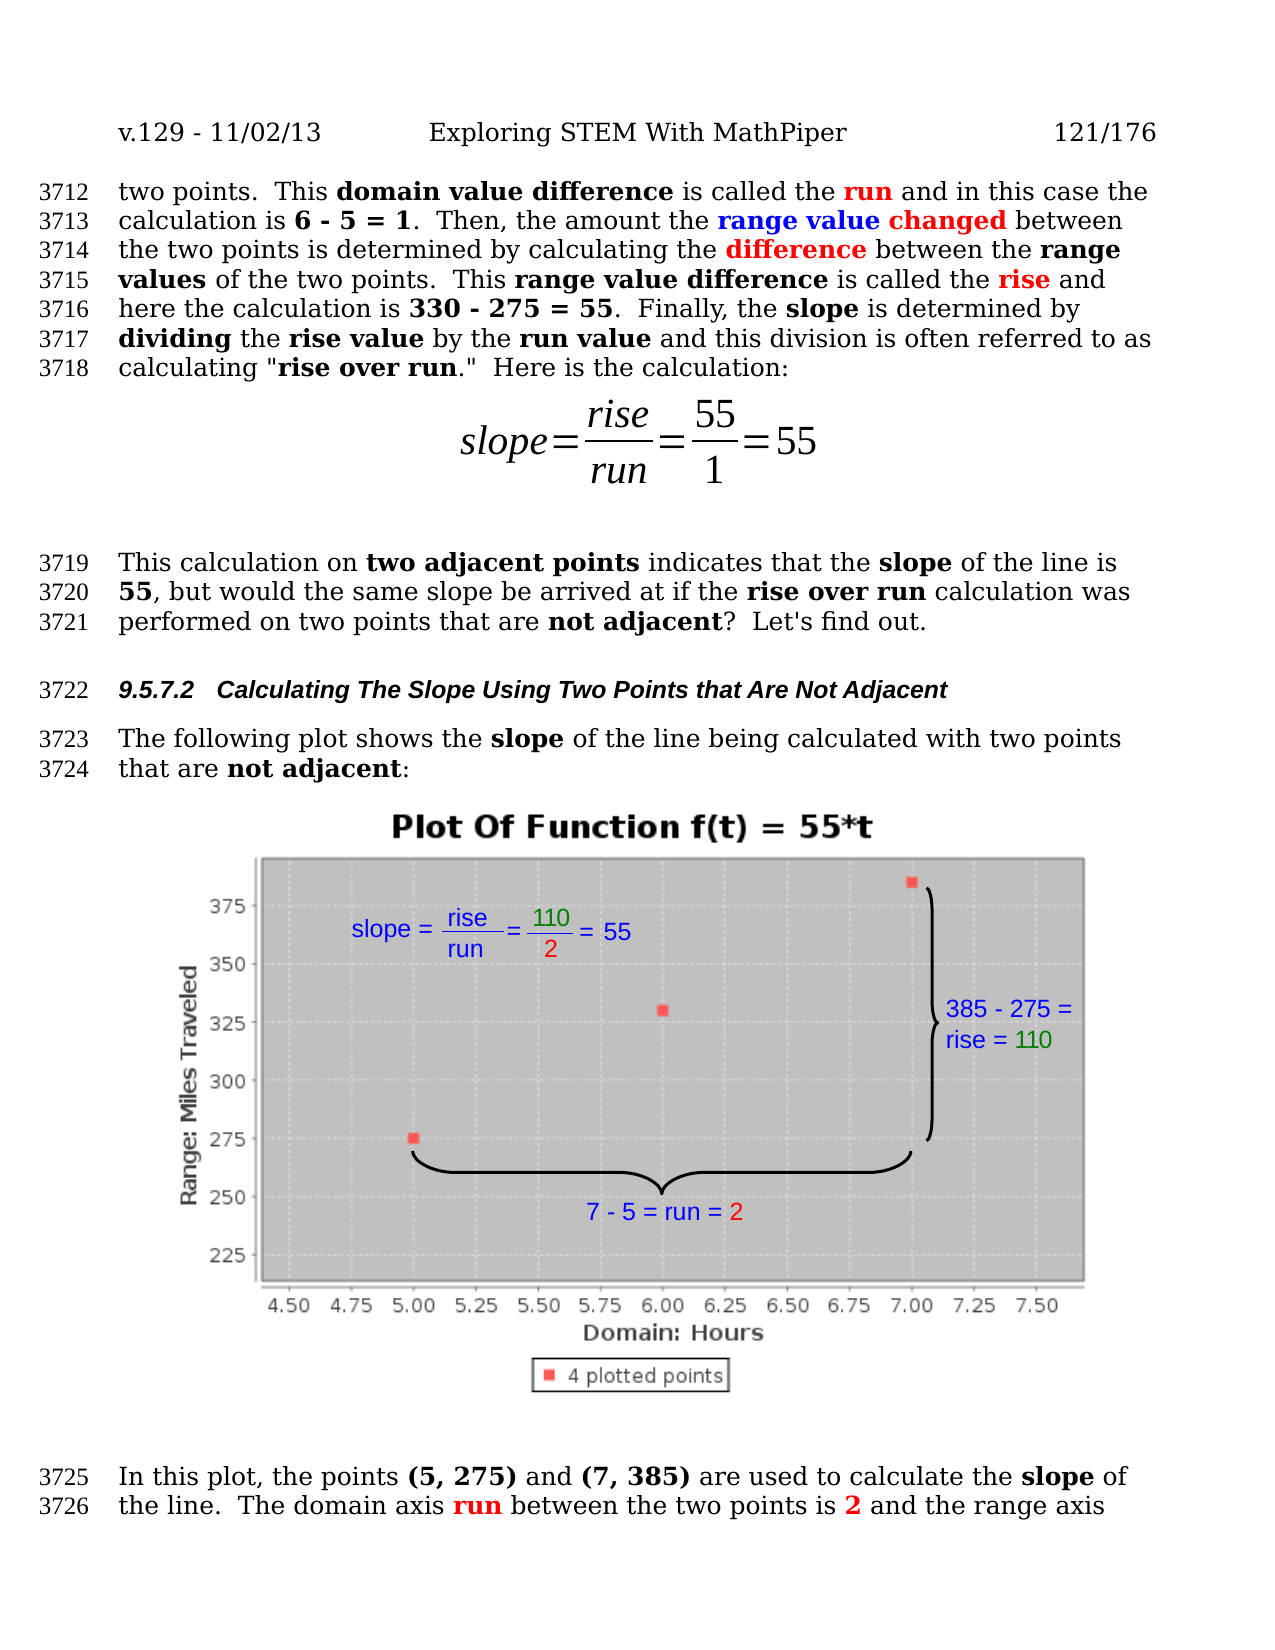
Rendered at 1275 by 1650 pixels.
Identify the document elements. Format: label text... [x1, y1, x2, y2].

text The following plot shows the slope of the line being calculated with two points that are not adjacent: [118, 724, 1157, 783]
text This calculation on two adjacent points indicates that the slope of the line is 55, but would the same slope be arrived at if the rise over run calculation was performed on two points that are not adjacent? Let's find out. [118, 548, 1157, 636]
text In this plot, the points (5, 275) and (7, 385) are used to calculate the slope of the line. The domain axis run between the two points is 2 and the range axis [118, 1462, 1157, 1521]
subtitle Calculating The Slope Using Two Points that Are Not Adjacent [118, 675, 1157, 703]
text two points. This domain value difference is called the run and in this case the calculation is 6 - 5 = 1. Then, the amount the range value changed between the two points is determined by calculating the difference between the range values of the two points. This range value difference is called the rise and here the calculation is 330 - 275 = 55. Finally, the slope is determined by dividing the rise value by the run value and this division is often referred to as calculating "rise over run." Here is the calculation: [118, 177, 1157, 382]
